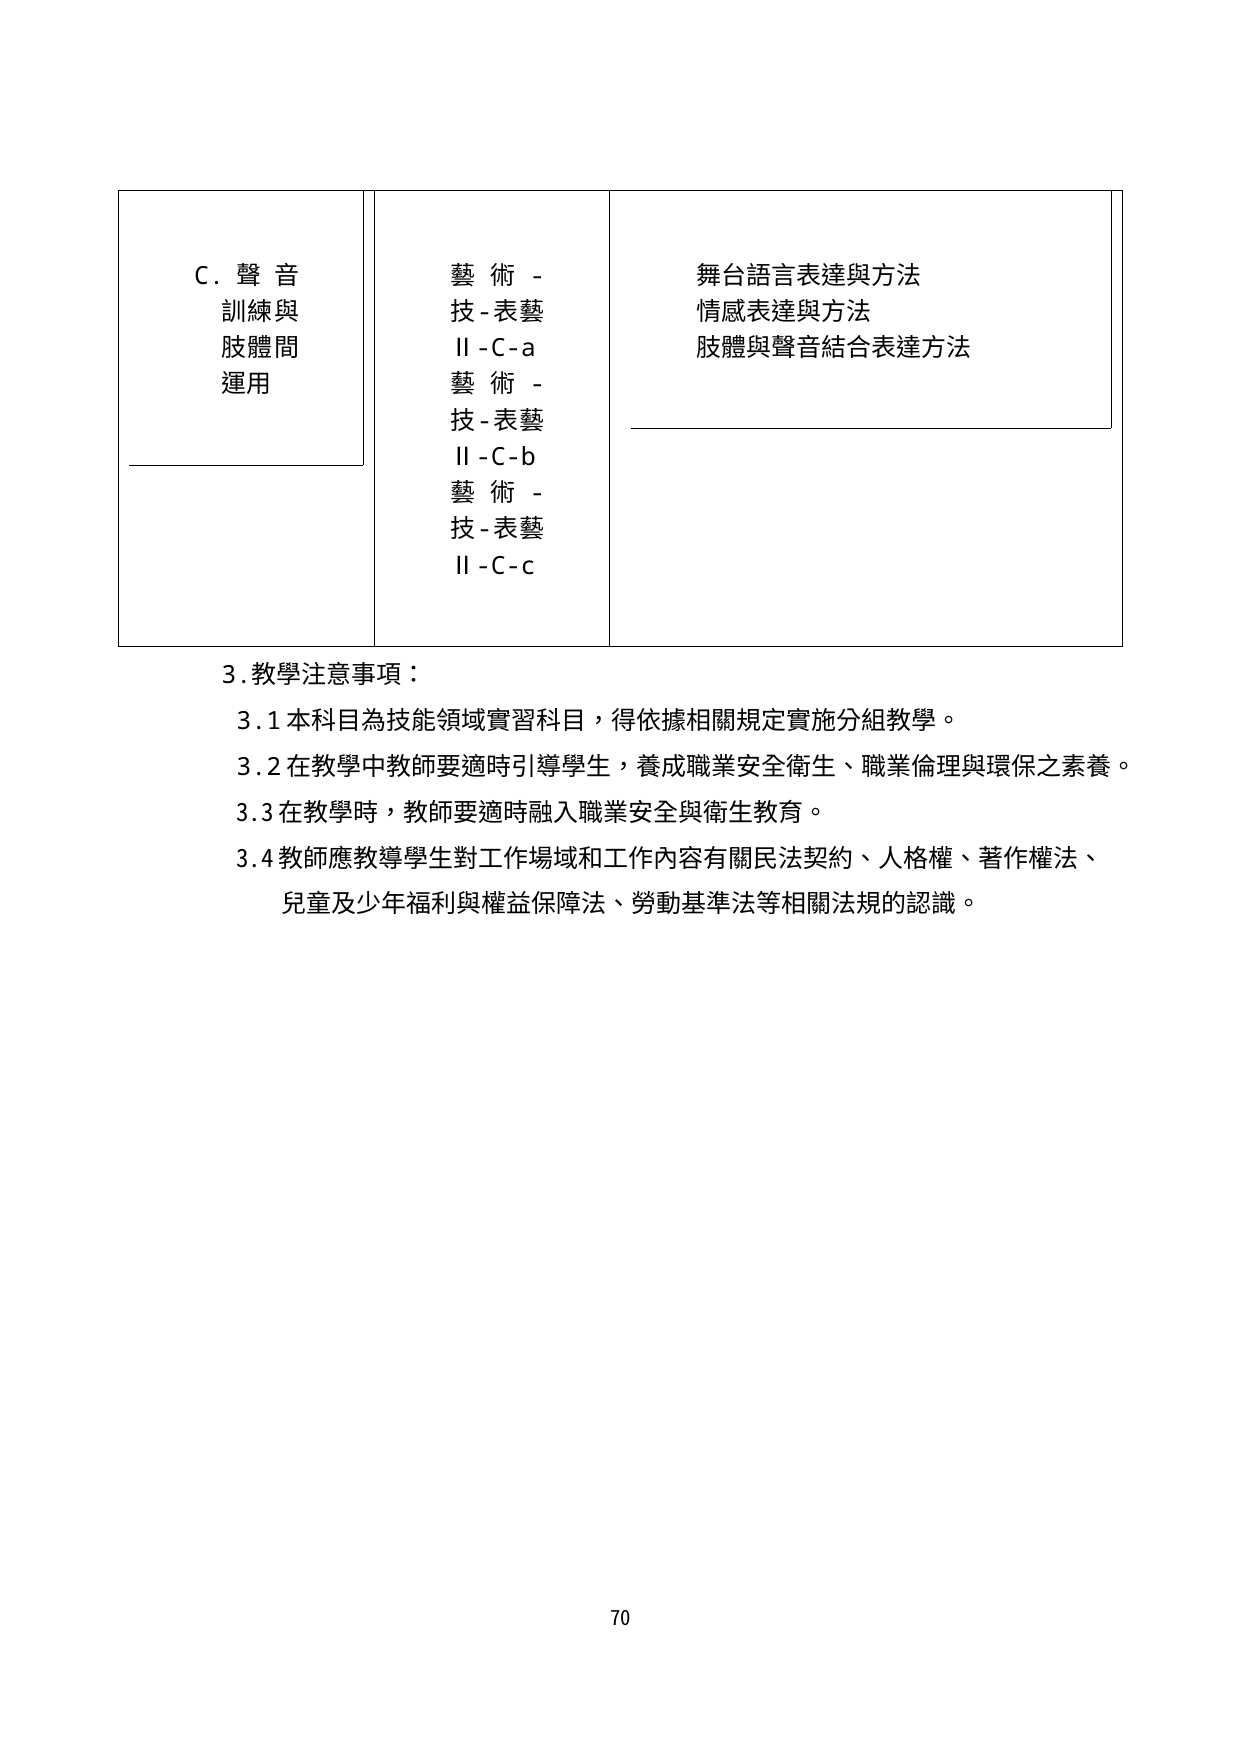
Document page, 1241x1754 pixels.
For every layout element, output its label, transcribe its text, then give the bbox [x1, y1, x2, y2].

text 3.3在教學時，教師要適時融入職業安全與衛生教育。 [236, 784, 1122, 830]
text 3.4教師應教導學生對工作場域和工作內容有關民法契約、人格權、著作權法、兒童及少年福利與權益保障法、勞動基準法等相關法規的認識。 [236, 830, 1122, 922]
table_cell [610, 191, 620, 646]
table_cell 藝術-技-表藝Ⅱ-C-a 藝術-技-表藝Ⅱ-C-b 藝術-技-表藝Ⅱ-C-c [375, 191, 609, 646]
text 3.教學注意事項： [168, 647, 1122, 693]
table_cell C.聲音訓練與肢體間運用 [119, 191, 374, 646]
text 3.1本科目為技能領域實習科目，得依據相關規定實施分組教學。 [236, 693, 1122, 739]
table_cell 舞台語言表達與方法 情感表達與方法 肢體與聲音結合表達方法 [620, 191, 1122, 646]
text 3.2在教學中教師要適時引導學生，養成職業安全衛生、職業倫理與環保之素養。 [236, 739, 1122, 784]
